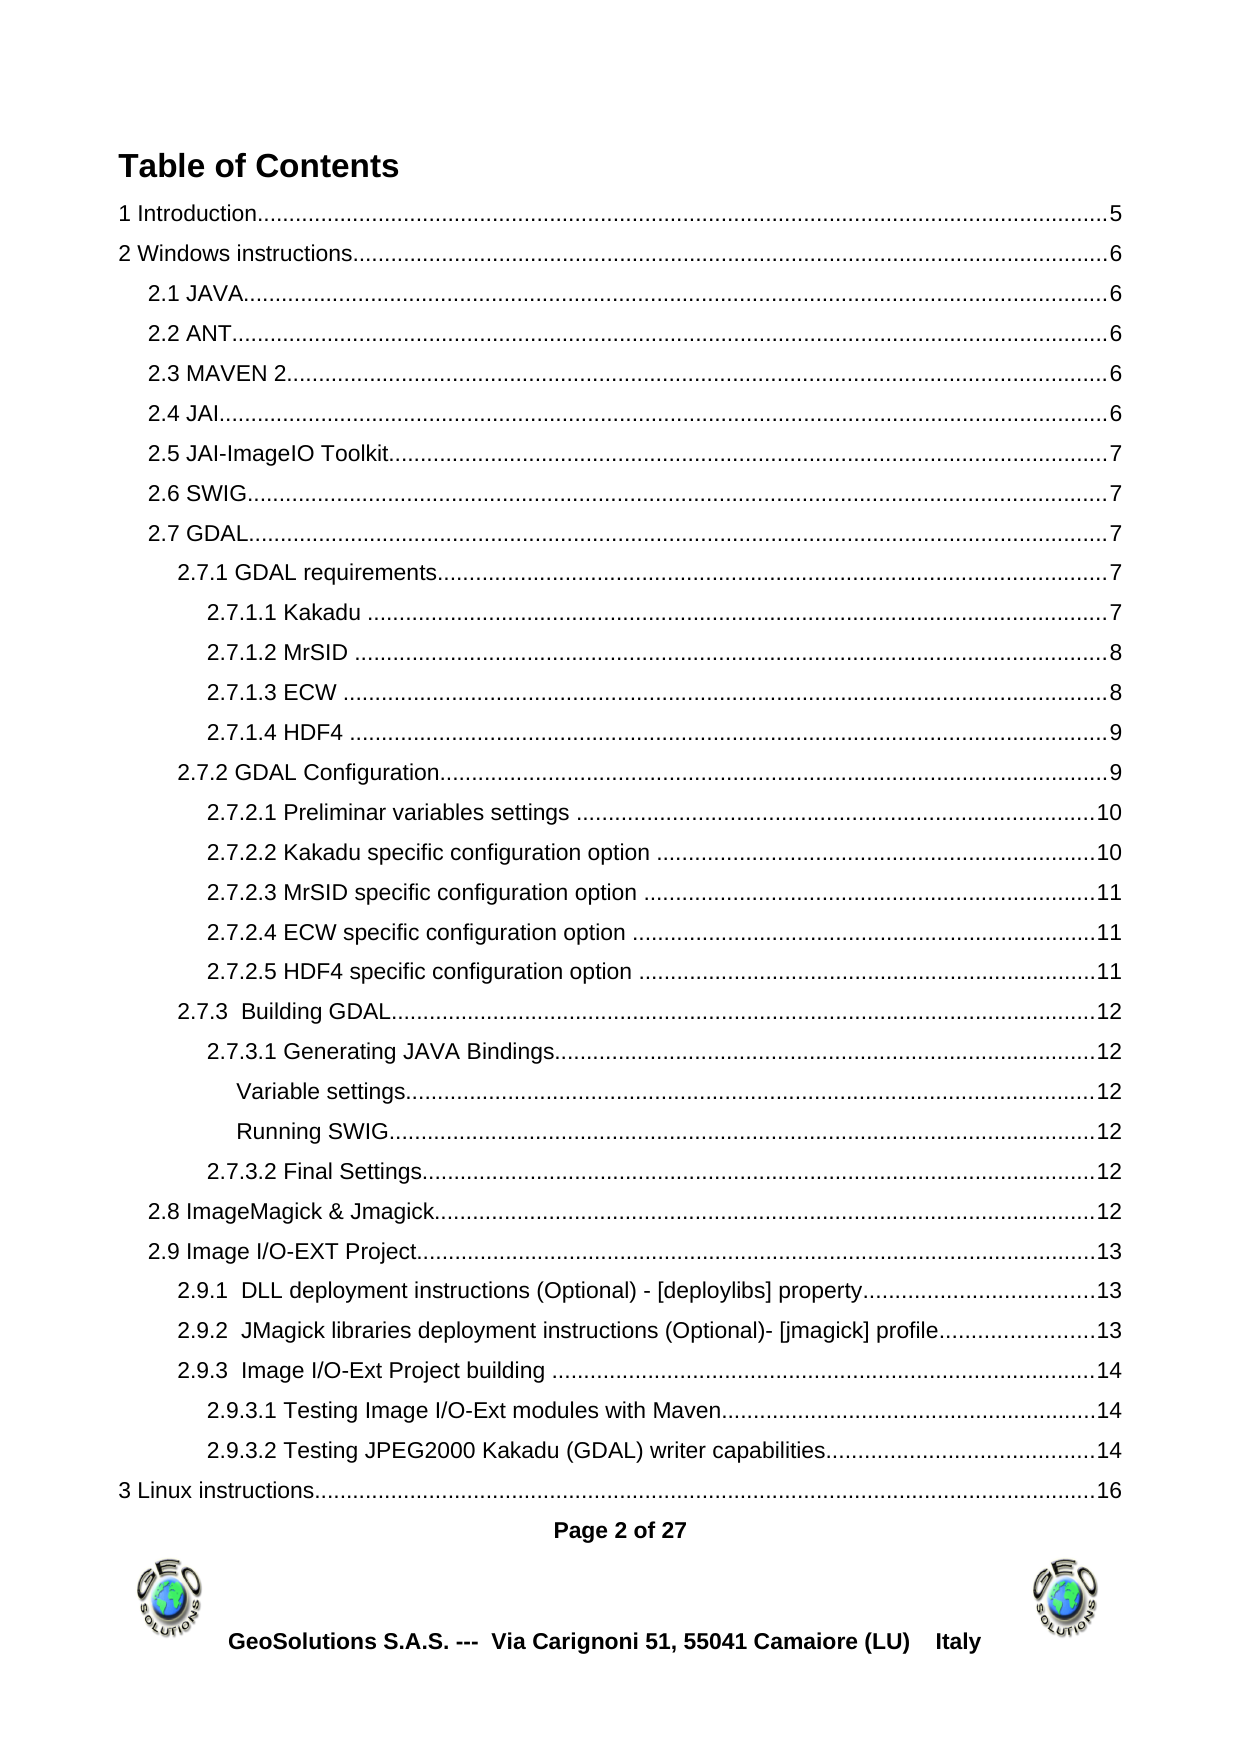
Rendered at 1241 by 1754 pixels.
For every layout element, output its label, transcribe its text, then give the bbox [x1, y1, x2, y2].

text 2.8 ImageMagick & Jmagick 12 [148, 1198, 1122, 1224]
text 2.5 JAI-ImageIO Toolkit 7 [148, 440, 1122, 466]
text 3 Linux instructions 16 [118, 1478, 1122, 1503]
text Variable settings 12 [236, 1079, 1122, 1104]
text 2.9.3.1 Testing Image I/O-Ext modules with Maven. 14 [207, 1398, 1122, 1423]
text Running SWIG 12 [236, 1119, 1122, 1144]
picture [134, 1552, 205, 1641]
text 2.9.2 JMagick libraries deployment instructions (Optional)- [jmagick] profile 13 [177, 1318, 1122, 1344]
text 2.1 JAVA 6 [148, 281, 1122, 306]
text 2.7 GDAL 7 [148, 520, 1122, 546]
text 2.2 ANT 6 [148, 321, 1122, 346]
text 2 Windows instructions 6 [118, 241, 1122, 267]
text 2.7.1.1 Kakadu 7 [207, 600, 1122, 626]
text 2.3 MAVEN 2 6 [148, 361, 1122, 386]
text 1 Introduction 5 [118, 201, 1122, 227]
text 2.7.3.2 Final Settings 12 [207, 1158, 1122, 1184]
text 2.7.1.2 MrSID 8 [207, 640, 1122, 666]
text 2.7.2.2 Kakadu specific configuration option 10 [207, 839, 1122, 865]
text 2.7.1.3 ECW 8 [207, 680, 1122, 705]
text 2.6 SWIG 7 [148, 480, 1122, 506]
text 2.9.1 DLL deployment instructions (Optional) - [deploylibs] property 13 [177, 1278, 1122, 1304]
text 2.7.1 GDAL requirements 7 [177, 560, 1122, 586]
text 2.9.3.2 Testing JPEG2000 Kakadu (GDAL) writer capabilities 14 [207, 1438, 1122, 1463]
text 2.7.2.5 HDF4 specific configuration option 11 [207, 959, 1122, 985]
text 2.7.2.1 Preliminar variables settings 10 [207, 799, 1122, 825]
text 2.9.3 Image I/O-Ext Project building 14 [177, 1358, 1122, 1384]
text 2.9 Image I/O-EXT Project 13 [148, 1238, 1122, 1264]
text 2.7.2.4 ECW specific configuration option 11 [207, 919, 1122, 945]
text 2.7.2.3 MrSID specific configuration option 11 [207, 879, 1122, 905]
picture [1030, 1552, 1101, 1641]
text 2.4 JAI 6 [148, 401, 1122, 426]
text 2.7.3 Building GDAL 12 [177, 999, 1122, 1024]
subtitle Table of Contents [118, 148, 1122, 185]
text 2.7.1.4 HDF4 9 [207, 720, 1122, 745]
text 2.7.3.1 Generating JAVA Bindings 12 [207, 1039, 1122, 1064]
text 2.7.2 GDAL Configuration 9 [177, 759, 1122, 785]
